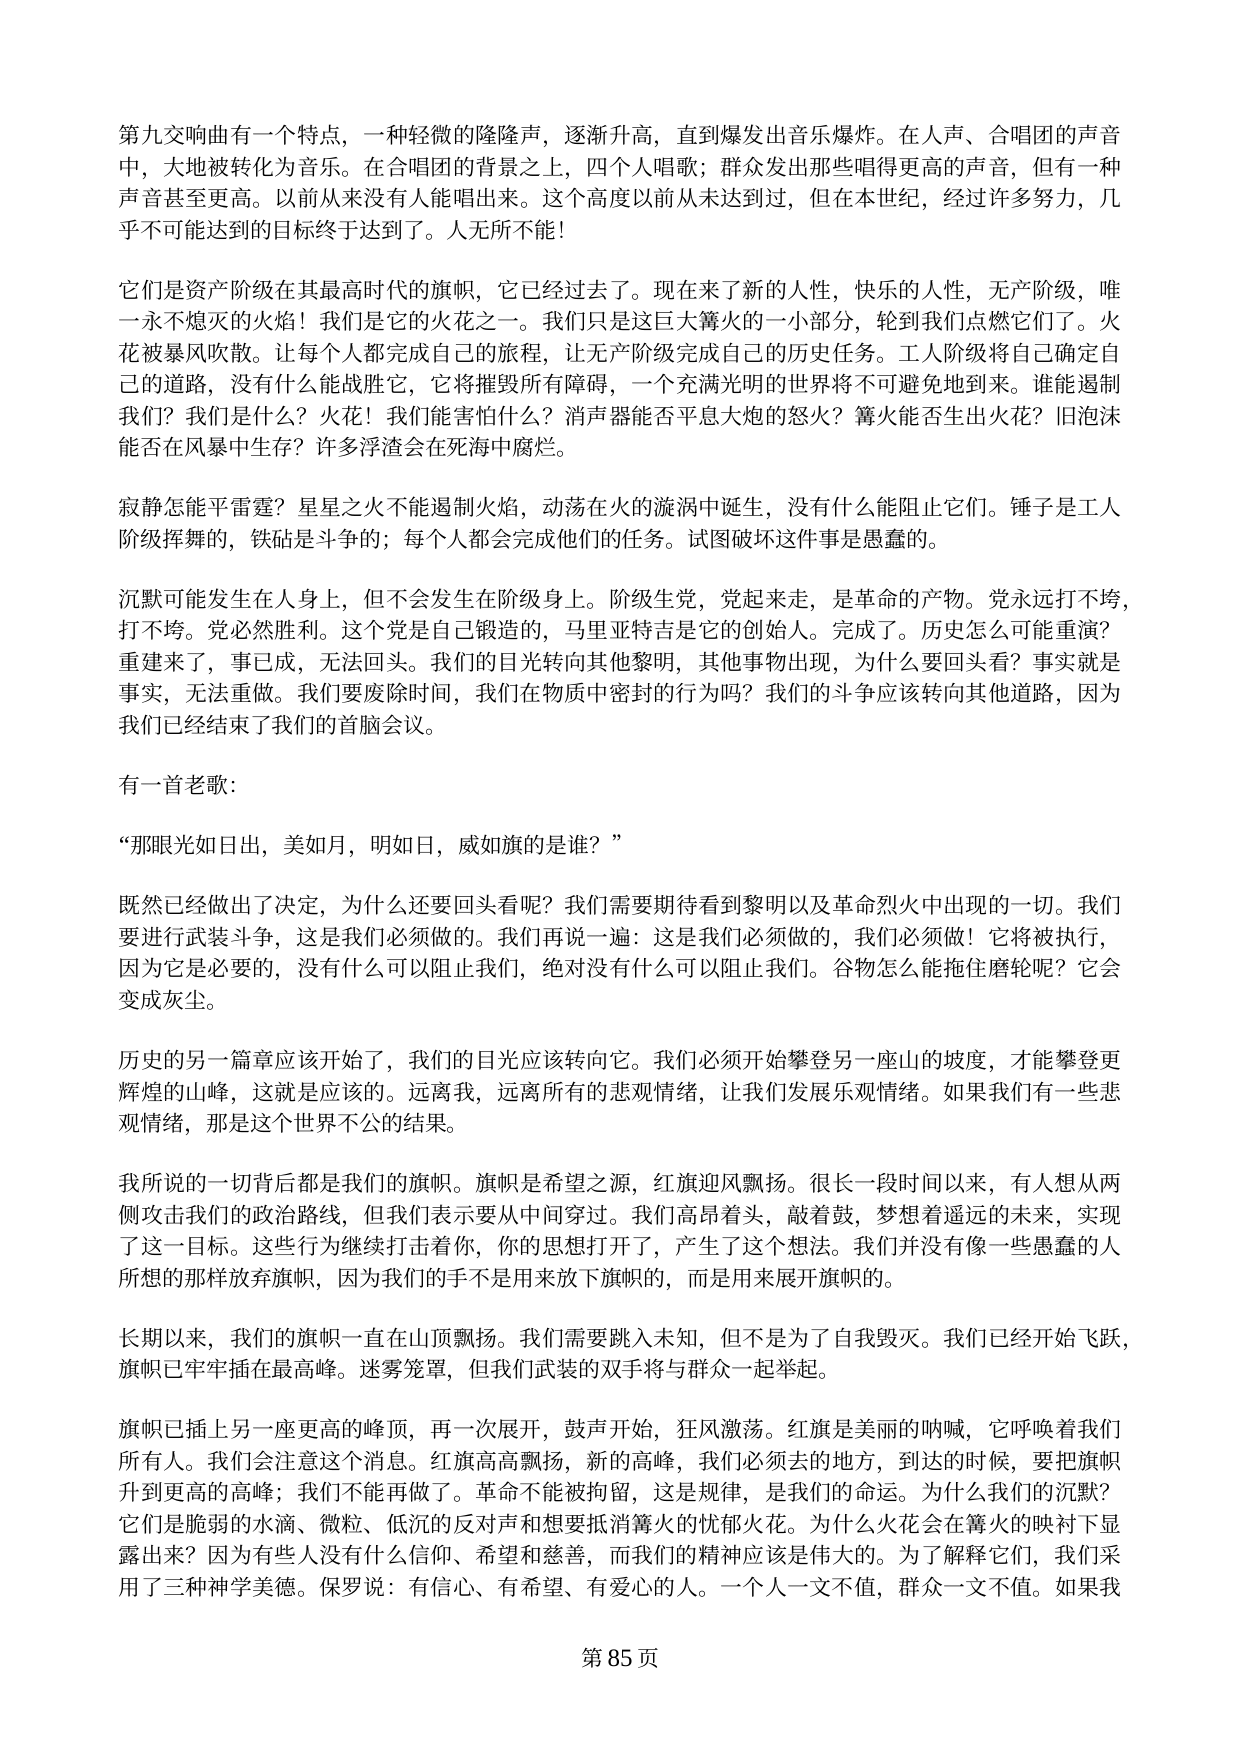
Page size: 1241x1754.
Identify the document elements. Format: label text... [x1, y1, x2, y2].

text 沉默可能发生在人身上，但不会发生在阶级身上。阶级生党，党起来走，是革命的产物。党永远打不垮，打不垮。党必然胜利。这个党是自己锻造的，马里亚特吉是它的创始人。完成了。历史怎么可能重演？重建来了，事已成，无法回头。我们的目光转向其他黎明，其他事物出现，为什么要回头看？事实就是事实，无法重做。我们要废除时间，我们在物质中密封的行为吗？我们的斗争应该转向其他道路，因为我们已经结束了我们的首脑会议。 [118, 582, 1122, 739]
text 长期以来，我们的旗帜一直在山顶飘扬。我们需要跳入未知，但不是为了自我毁灭。我们已经开始飞跃，旗帜已牢牢插在最高峰。迷雾笼罩，但我们武装的双手将与群众一起举起。 [118, 1321, 1122, 1384]
text 历史的另一篇章应该开始了，我们的目光应该转向它。我们必须开始攀登另一座山的坡度，才能攀登更辉煌的山峰，这就是应该的。远离我，远离所有的悲观情绪，让我们发展乐观情绪。如果我们有一些悲观情绪，那是这个世界不公的结果。 [118, 1043, 1122, 1138]
text 第九交响曲有一个特点，一种轻微的隆隆声，逐渐升高，直到爆发出音乐爆炸。在人声、合唱团的声音中，大地被转化为音乐。在合唱团的背景之上，四个人唱歌；群众发出那些唱得更高的声音，但有一种声音甚至更高。以前从来没有人能唱出来。这个高度以前从未达到过，但在本世纪，经过许多努力，几乎不可能达到的目标终于达到了。人无所不能！ [118, 118, 1122, 244]
text 既然已经做出了决定，为什么还要回头看呢？我们需要期待看到黎明以及革命烈火中出现的一切。我们要进行武装斗争，这是我们必须做的。我们再说一遍：这是我们必须做的，我们必须做！它将被执行，因为它是必要的，没有什么可以阻止我们，绝对没有什么可以阻止我们。谷物怎么能拖住磨轮呢？它会变成灰尘。 [118, 889, 1122, 1014]
text 寂静怎能平雷霆？星星之火不能遏制火焰，动荡在火的漩涡中诞生，没有什么能阻止它们。锤子是工人阶级挥舞的，铁砧是斗争的；每个人都会完成他们的任务。试图破坏这件事是愚蠢的。 [118, 491, 1122, 553]
text 旗帜已插上另一座更高的峰顶，再一次展开，鼓声开始，狂风激荡。红旗是美丽的呐喊，它呼唤着我们所有人。我们会注意这个消息。红旗高高飘扬，新的高峰，我们必须去的地方，到达的时候，要把旗帜升到更高的高峰；我们不能再做了。革命不能被拘留，这是规律，是我们的命运。为什么我们的沉默？它们是脆弱的水滴、微粒、低沉的反对声和想要抵消篝火的忧郁火花。为什么火花会在篝火的映衬下显露出来？因为有些人没有什么信仰、希望和慈善，而我们的精神应该是伟大的。为了解释它们，我们采用了三种神学美德。保罗说：有信心、有希望、有爱心的人。一个人一文不值，群众一文不值。如果我 [118, 1413, 1122, 1601]
text 我所说的一切背后都是我们的旗帜。旗帜是希望之源，红旗迎风飘扬。很长一段时间以来，有人想从两侧攻击我们的政治路线，但我们表示要从中间穿过。我们高昂着头，敲着鼓，梦想着遥远的未来，实现了这一目标。这些行为继续打击着你，你的思想打开了，产生了这个想法。我们并没有像一些愚蠢的人所想的那样放弃旗帜，因为我们的手不是用来放下旗帜的，而是用来展开旗帜的。 [118, 1166, 1122, 1292]
text 它们是资产阶级在其最高时代的旗帜，它已经过去了。现在来了新的人性，快乐的人性，无产阶级，唯一永不熄灭的火焰！我们是它的火花之一。我们只是这巨大篝火的一小部分，轮到我们点燃它们了。火花被暴风吹散。让每个人都完成自己的旅程，让无产阶级完成自己的历史任务。工人阶级将自己确定自己的道路，没有什么能战胜它，它将摧毁所有障碍，一个充满光明的世界将不可避免地到来。谁能遏制我们？我们是什么？火花！我们能害怕什么？消声器能否平息大炮的怒火？篝火能否生出火花？旧泡沫能否在风暴中生存？许多浮渣会在死海中腐烂。 [118, 273, 1122, 462]
text “那眼光如日出，美如月，明如日，威如旗的是谁？” [118, 828, 1122, 860]
text 有一首老歌： [118, 768, 1122, 800]
